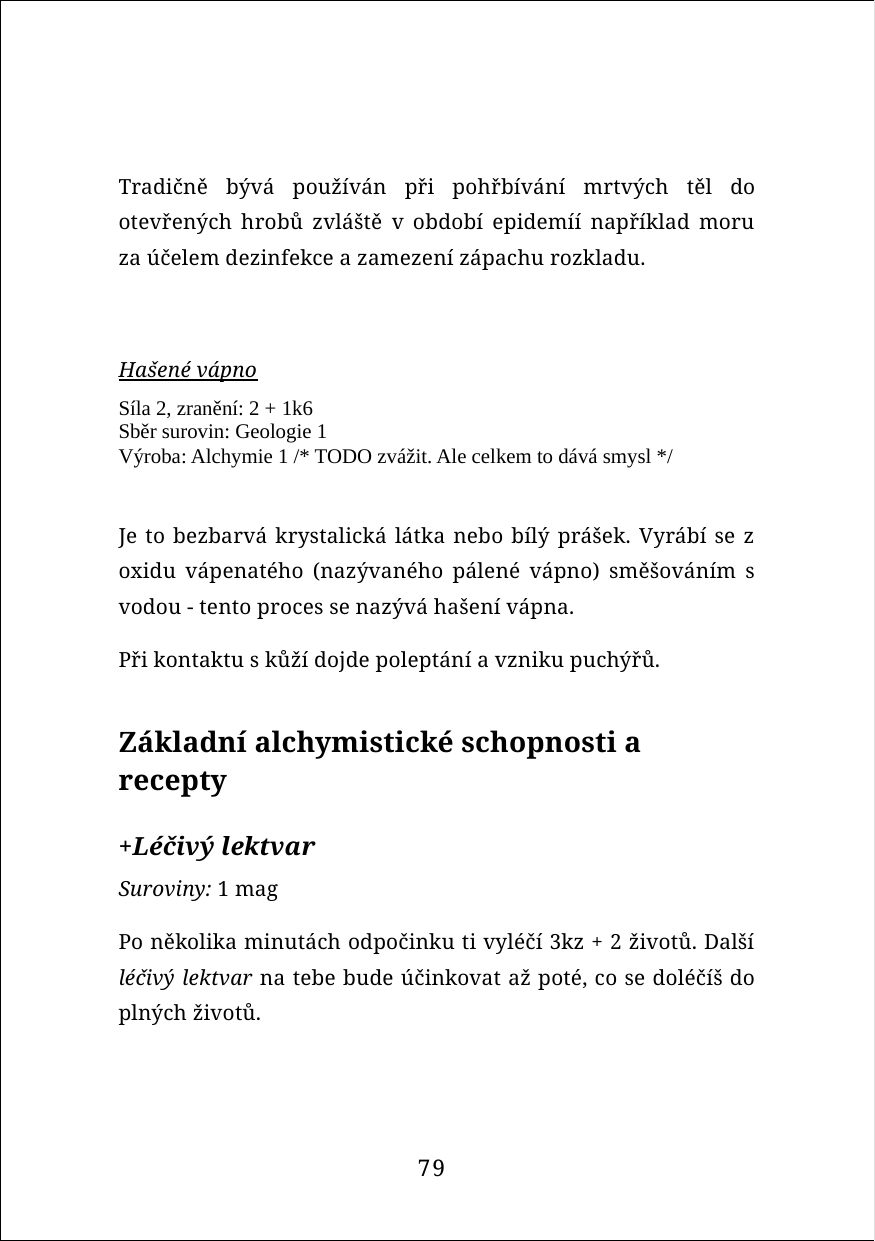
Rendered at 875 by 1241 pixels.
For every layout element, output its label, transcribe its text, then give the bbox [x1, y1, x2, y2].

text Sběr surovin: Geologie 1 [118, 419, 756, 443]
text Po několika minutách odpočinku ti vyléčí 3kz + 2 životů. Další léčivý lektvar na tebe bude účinkovat až poté, co se doléčíš do plných životů. [118, 927, 756, 1027]
text Je to bezbarvá krystalická látka nebo bílý prášek. Vyrábí se z oxidu vápenatého (nazývaného pálené vápno) směšováním s vodou - tento proces se nazývá hašení vápna. [118, 521, 756, 620]
text Suroviny: 1 mag [118, 874, 756, 902]
text Výroba: Alchymie 1 /* TODO zvážit. Ale celkem to dává smysl */ [118, 443, 756, 468]
text Síla 2, zranění: 2 + 1k6 [118, 395, 756, 419]
subtitle Hašené vápno [118, 355, 756, 384]
text Tradičně bývá používán při pohřbívání mrtvých těl do otevřených hrobů zvláště v období epidemíí například moru za účelem dezinfekce a zamezení zápachu rozkladu. [118, 172, 756, 271]
subtitle Základní alchymistické schopnosti a recepty [118, 722, 756, 799]
subtitle +Léčivý lektvar [118, 828, 756, 862]
text Při kontaktu s kůží dojde poleptání a vzniku puchýřů. [118, 645, 756, 673]
